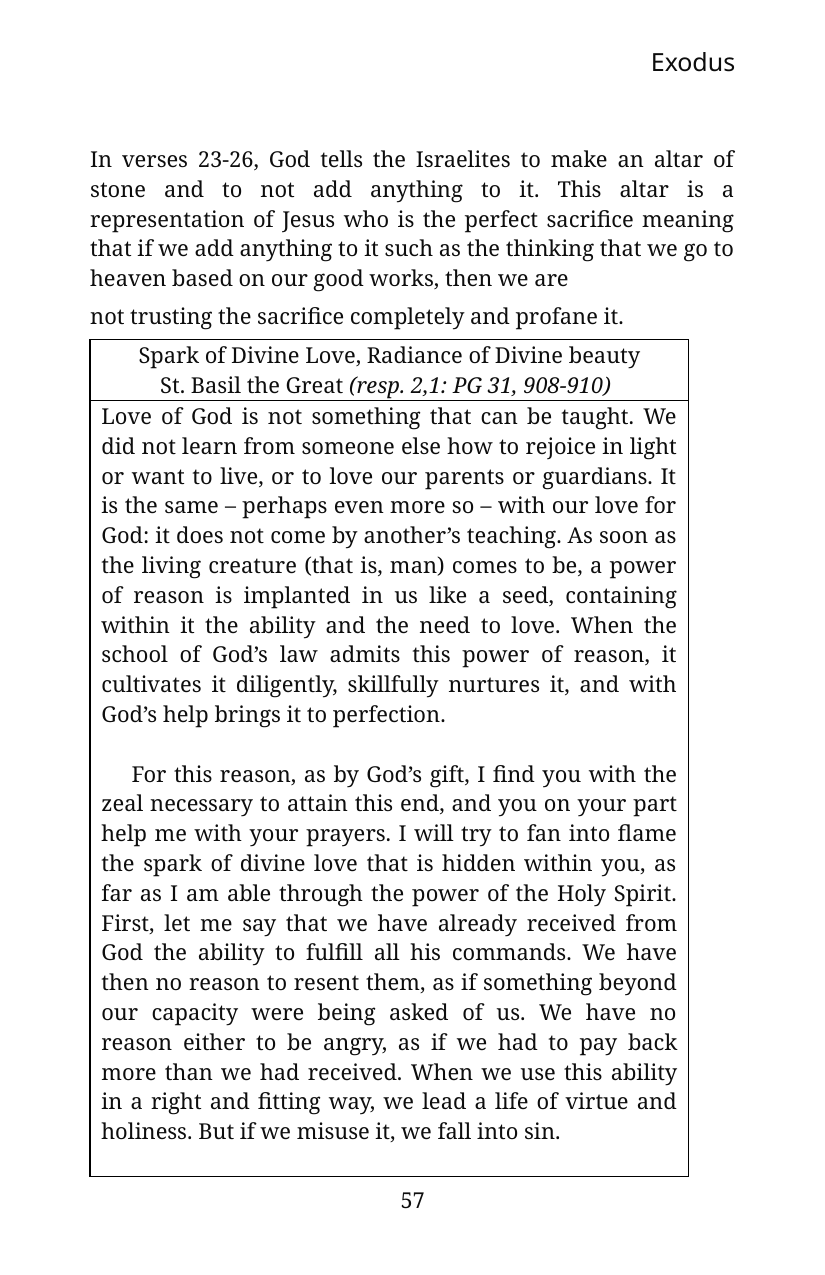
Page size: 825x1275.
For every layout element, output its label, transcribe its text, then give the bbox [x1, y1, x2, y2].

text In verses 23-26, God tells the Israelites to make an altar of stone and to not add anything to it. This altar is a representation of Jesus who is the perfect sacrifice meaning that if we add anything to it such as the thinking that we go to heaven based on our good works, then we are [90, 144, 735, 293]
table_header Spark of Divine Love, Radiance of Divine beauty St. Basil the Great (resp. 2,1: PG 31, 908-910) [91, 340, 688, 400]
table_cell Love of God is not something that can be taught. We did not learn from someone else how to rejoice in light or want to live, or to love our parents or guardians. It is the same – perhaps even more so – with our love for God: it does not come by another’s teaching. As soon as the living creature (that is, man) comes to be, a power of reason is implanted in us like a seed, containing within it the ability and the need to love. When the school of God’s law admits this power of reason, it cultivates it diligently, skillfully nurtures it, and with God’s help brings it to perfection. For this reason, as by God’s gift, I find you with the zeal necessary to attain this end, and you on your part help me with your prayers. I will try to fan into flame the spark of divine love that is hidden within you, as far as I am able through the power of the Holy Spirit. First, let me say that we have already received from God the ability to fulfill all his commands. We have then no reason to resent them, as if something beyond our capacity were being asked of us. We have no reason either to be angry, as if we had to pay back more than we had received. When we use this ability in a right and fitting way, we lead a life of virtue and holiness. But if we misuse it, we fall into sin. [91, 401, 688, 1176]
text not trusting the sacrifice completely and profane it. [90, 301, 735, 331]
